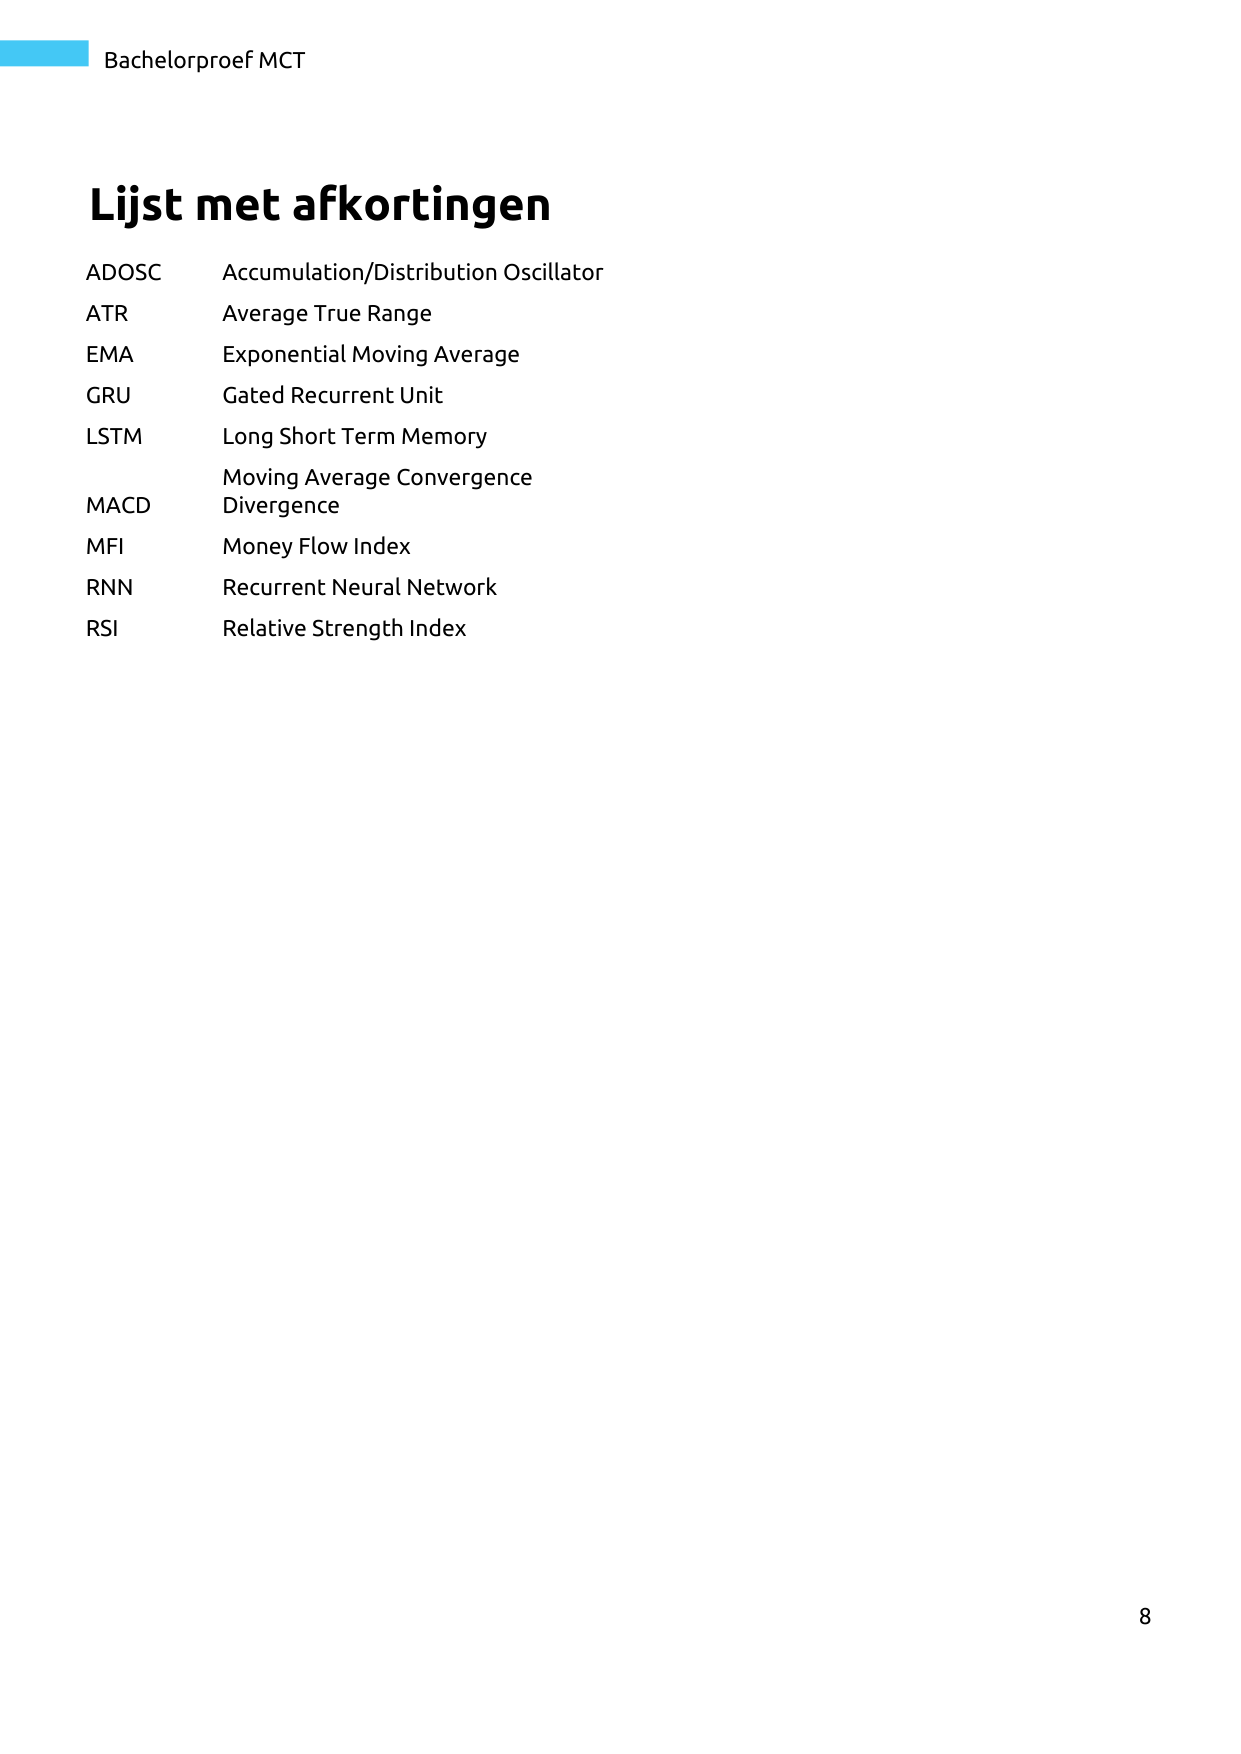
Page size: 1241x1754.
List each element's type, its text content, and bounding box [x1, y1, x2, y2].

table_cell MFI [83, 533, 219, 573]
table_cell GRU [83, 381, 219, 422]
table_cell Exponential Moving Average [219, 340, 624, 381]
table_cell RNN [83, 573, 219, 614]
table_header ADOSC [83, 258, 219, 299]
table_cell Money Flow Index [219, 533, 624, 573]
subtitle Lijst met afkortingen [89, 177, 1152, 229]
table_cell Moving Average Convergence Divergence [219, 463, 624, 532]
table_cell Relative Strength Index [219, 614, 624, 655]
table_cell MACD [83, 463, 219, 532]
table_cell Long Short Term Memory [219, 422, 624, 463]
table_cell LSTM [83, 422, 219, 463]
table_cell Recurrent Neural Network [219, 573, 624, 614]
table_header Accumulation/Distribution Oscillator [219, 258, 624, 299]
table_cell ATR [83, 299, 219, 340]
table_cell Average True Range [219, 299, 624, 340]
table_cell Gated Recurrent Unit [219, 381, 624, 422]
table_cell RSI [83, 614, 219, 655]
table_cell EMA [83, 340, 219, 381]
